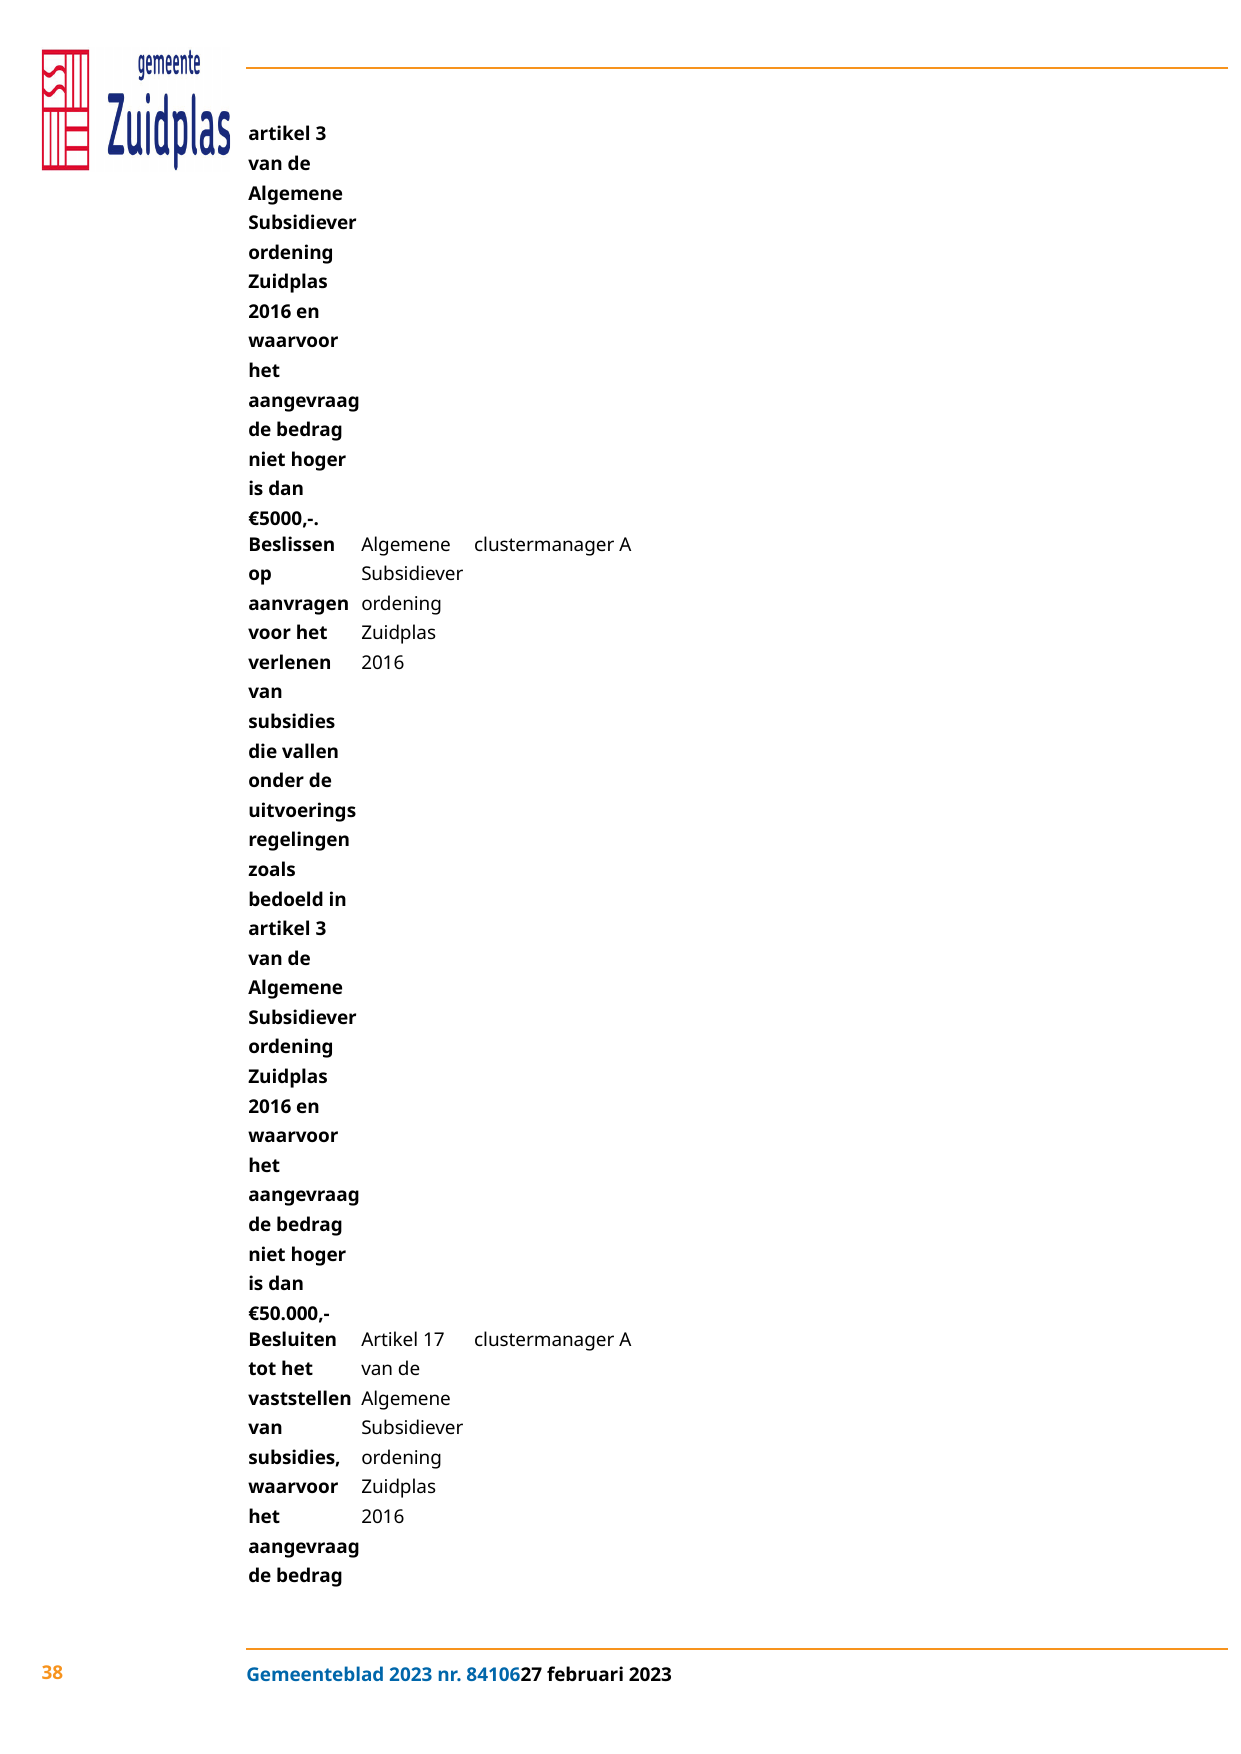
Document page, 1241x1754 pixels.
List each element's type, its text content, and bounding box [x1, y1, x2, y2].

table_cell Besluiten tot het vaststellen van subsidies, waarvoor het aangevraagde bedrag [248, 1326, 361, 1588]
table_cell [361, 121, 474, 531]
table_cell Beslissen op aanvragen voor het verlenen van subsidies die vallen onder de uitvoeringsregelingen zoals bedoeld in artikel 3 van de Algemene Subsidieverordening Zuidplas 2016 en waarvoor het aangevraagde bedrag niet hoger is dan €50.000,- [248, 531, 361, 1326]
table_cell [926, 531, 1152, 1326]
table_header [361, 95, 587, 121]
table_cell artikel 3 van de Algemene Subsidieverordening Zuidplas 2016 en waarvoor het aangevraagde bedrag niet hoger is dan €5000,-. [248, 121, 361, 531]
table_header [1039, 95, 1152, 121]
table_cell Artikel 17 van de Algemene Subsidieverordening Zuidplas 2016 [361, 1326, 474, 1588]
picture [41, 47, 231, 172]
table_header [248, 95, 361, 121]
table_cell clustermanager A [474, 531, 700, 1326]
table_cell Algemene Subsidieverordening Zuidplas 2016 [361, 531, 474, 1326]
table_cell [926, 1326, 1152, 1588]
table_cell [700, 121, 926, 531]
table_cell [926, 121, 1152, 531]
table_cell [700, 531, 926, 1326]
table_cell [474, 121, 700, 531]
table_header [813, 95, 1038, 121]
table_cell clustermanager A [474, 1326, 700, 1588]
table_cell [700, 1326, 926, 1588]
table_header [587, 95, 813, 121]
